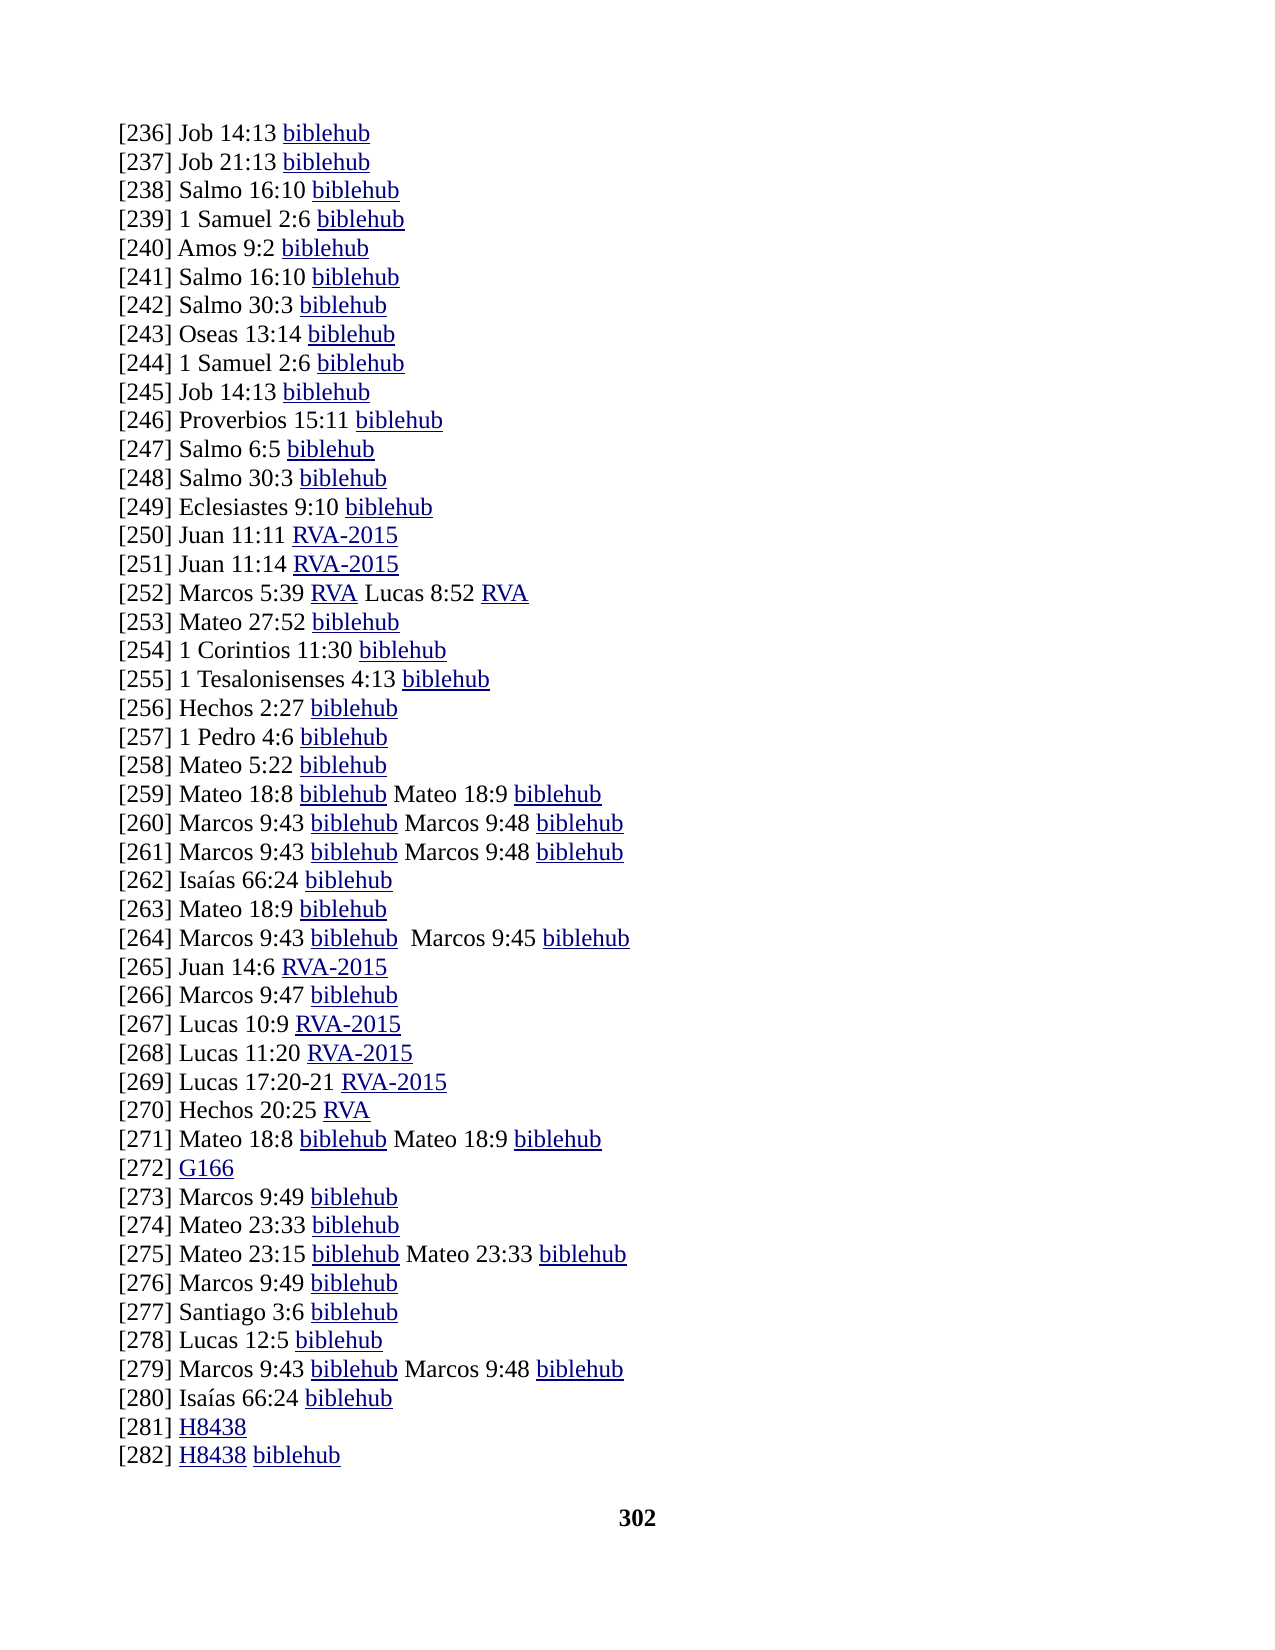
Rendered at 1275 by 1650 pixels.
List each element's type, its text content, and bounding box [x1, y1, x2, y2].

text Mateo 18:8 biblehub Mateo 18:9 biblehub [118, 779, 1157, 808]
text Hechos 20:25 RVA [118, 1096, 1157, 1124]
text Marcos 5:39 RVA Lucas 8:52 RVA [118, 578, 1157, 607]
text Isaías 66:24 biblehub [118, 866, 1157, 894]
text 1 Tesalonisenses 4:13 biblehub [118, 664, 1157, 693]
text Mateo 23:15 biblehub Mateo 23:33 biblehub [118, 1239, 1157, 1268]
text Salmo 16:10 biblehub [118, 176, 1157, 204]
text G166 [118, 1153, 1157, 1182]
text Eclesiastes 9:10 biblehub [118, 492, 1157, 521]
text Salmo 30:3 biblehub [118, 463, 1157, 492]
text Santiago 3:6 biblehub [118, 1297, 1157, 1326]
text 1 Pedro 4:6 biblehub [118, 722, 1157, 751]
text Lucas 10:9 RVA-2015 [118, 1009, 1157, 1038]
text Hechos 2:27 biblehub [118, 693, 1157, 722]
text Mateo 18:8 biblehub Mateo 18:9 biblehub [118, 1124, 1157, 1153]
text Proverbios 15:11 biblehub [118, 406, 1157, 434]
text Mateo 5:22 biblehub [118, 751, 1157, 779]
text H8438 biblehub [118, 1441, 1157, 1469]
text Marcos 9:49 biblehub [118, 1182, 1157, 1211]
text 1 Samuel 2:6 biblehub [118, 348, 1157, 377]
text Lucas 17:20-21 RVA-2015 [118, 1067, 1157, 1096]
text Job 14:13 biblehub [118, 118, 1157, 147]
text Marcos 9:49 biblehub [118, 1268, 1157, 1297]
text Lucas 11:20 RVA-2015 [118, 1038, 1157, 1067]
text Salmo 16:10 biblehub [118, 262, 1157, 291]
text Salmo 6:5 biblehub [118, 434, 1157, 463]
text 1 Corintios 11:30 biblehub [118, 636, 1157, 664]
text Mateo 18:9 biblehub [118, 894, 1157, 923]
text Salmo 30:3 biblehub [118, 291, 1157, 319]
text Job 21:13 biblehub [118, 147, 1157, 176]
text Amos 9:2 biblehub [118, 233, 1157, 262]
text Mateo 23:33 biblehub [118, 1211, 1157, 1239]
text Job 14:13 biblehub [118, 377, 1157, 406]
text Juan 14:6 RVA-2015 [118, 952, 1157, 981]
text Marcos 9:43 biblehub Marcos 9:45 biblehub [118, 923, 1157, 952]
text Mateo 27:52 biblehub [118, 607, 1157, 636]
text Marcos 9:43 biblehub Marcos 9:48 biblehub [118, 837, 1157, 866]
text Juan 11:11 RVA-2015 [118, 521, 1157, 549]
text Oseas 13:14 biblehub [118, 319, 1157, 348]
text Marcos 9:43 biblehub Marcos 9:48 biblehub [118, 1354, 1157, 1383]
text 1 Samuel 2:6 biblehub [118, 204, 1157, 233]
text Lucas 12:5 biblehub [118, 1326, 1157, 1354]
text Juan 11:14 RVA-2015 [118, 549, 1157, 578]
text Marcos 9:43 biblehub Marcos 9:48 biblehub [118, 808, 1157, 837]
text Isaías 66:24 biblehub [118, 1383, 1157, 1412]
text Marcos 9:47 biblehub [118, 981, 1157, 1009]
text H8438 [118, 1412, 1157, 1441]
